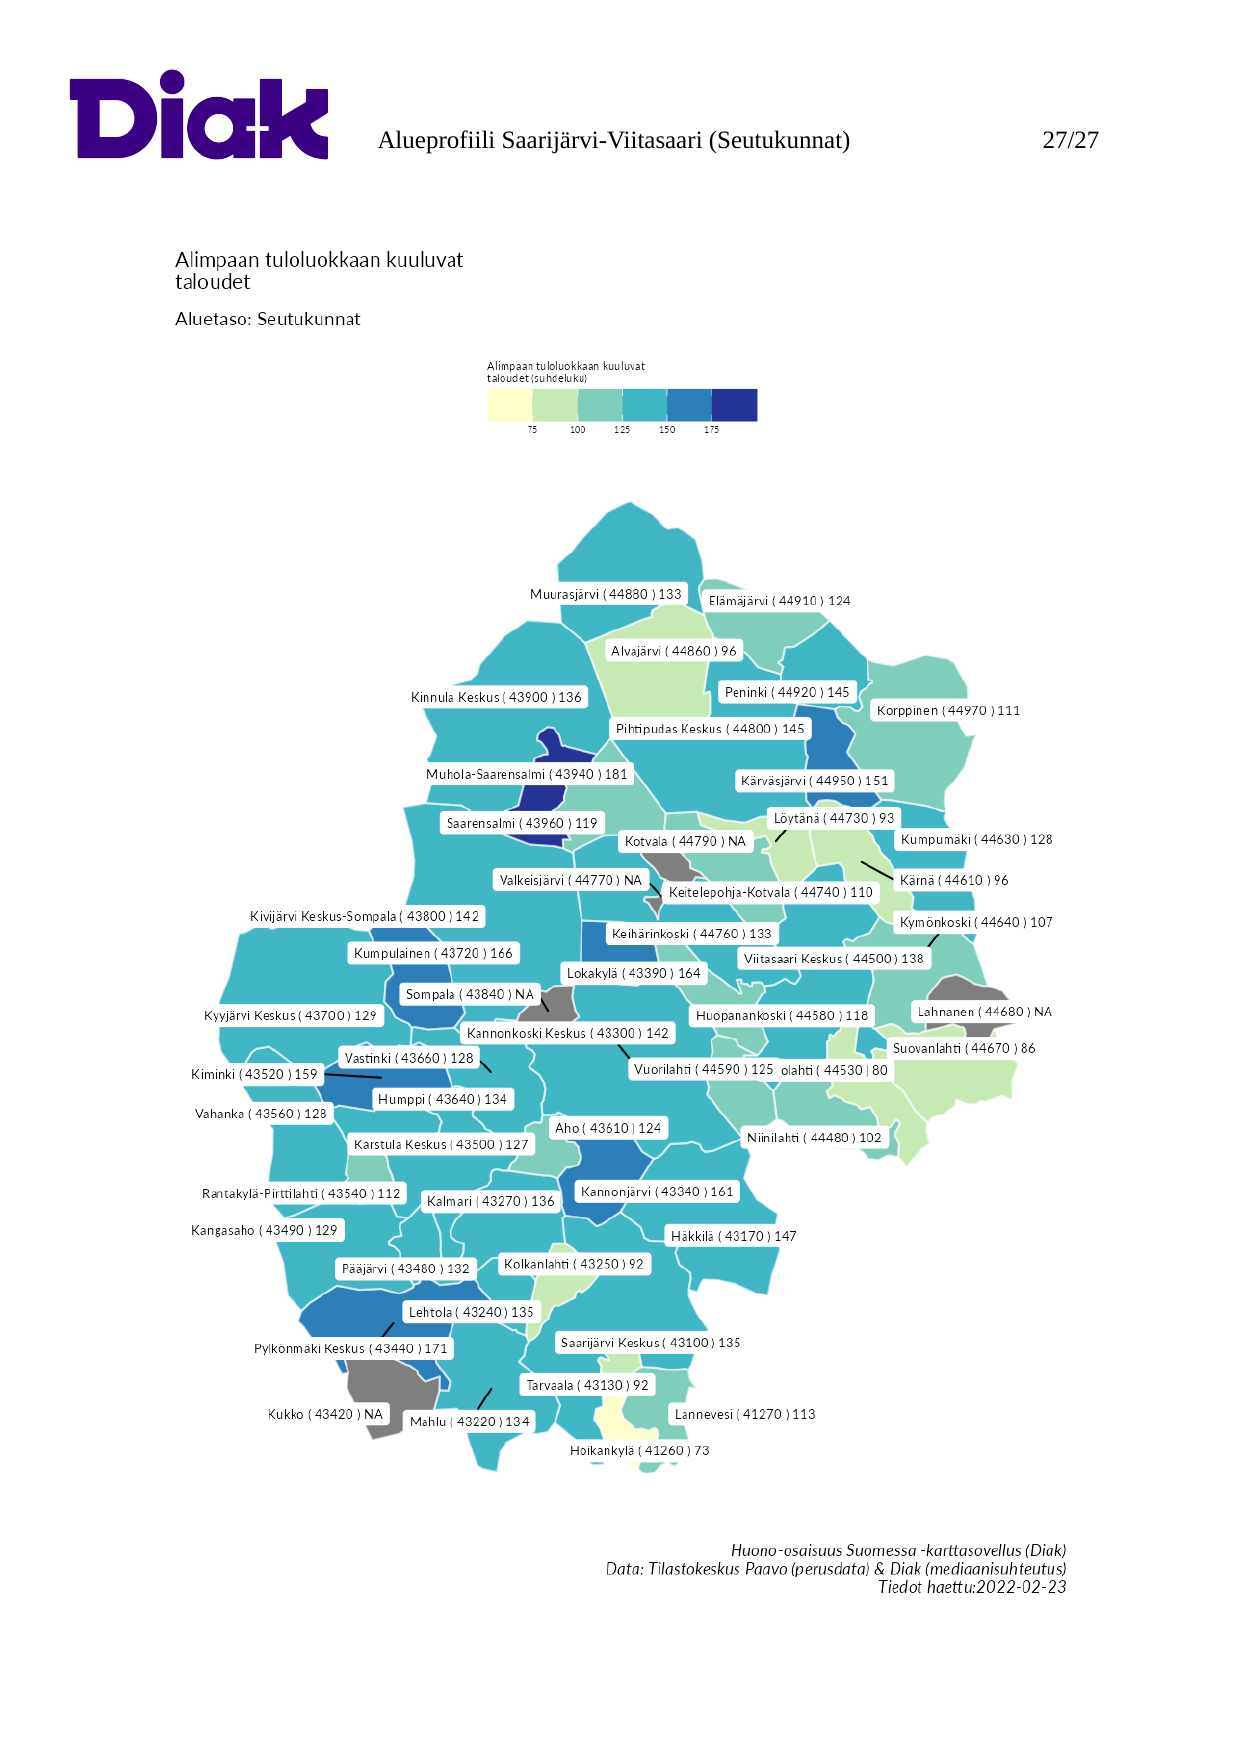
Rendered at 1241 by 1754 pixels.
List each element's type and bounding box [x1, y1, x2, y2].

picture [61, 196, 1179, 1651]
